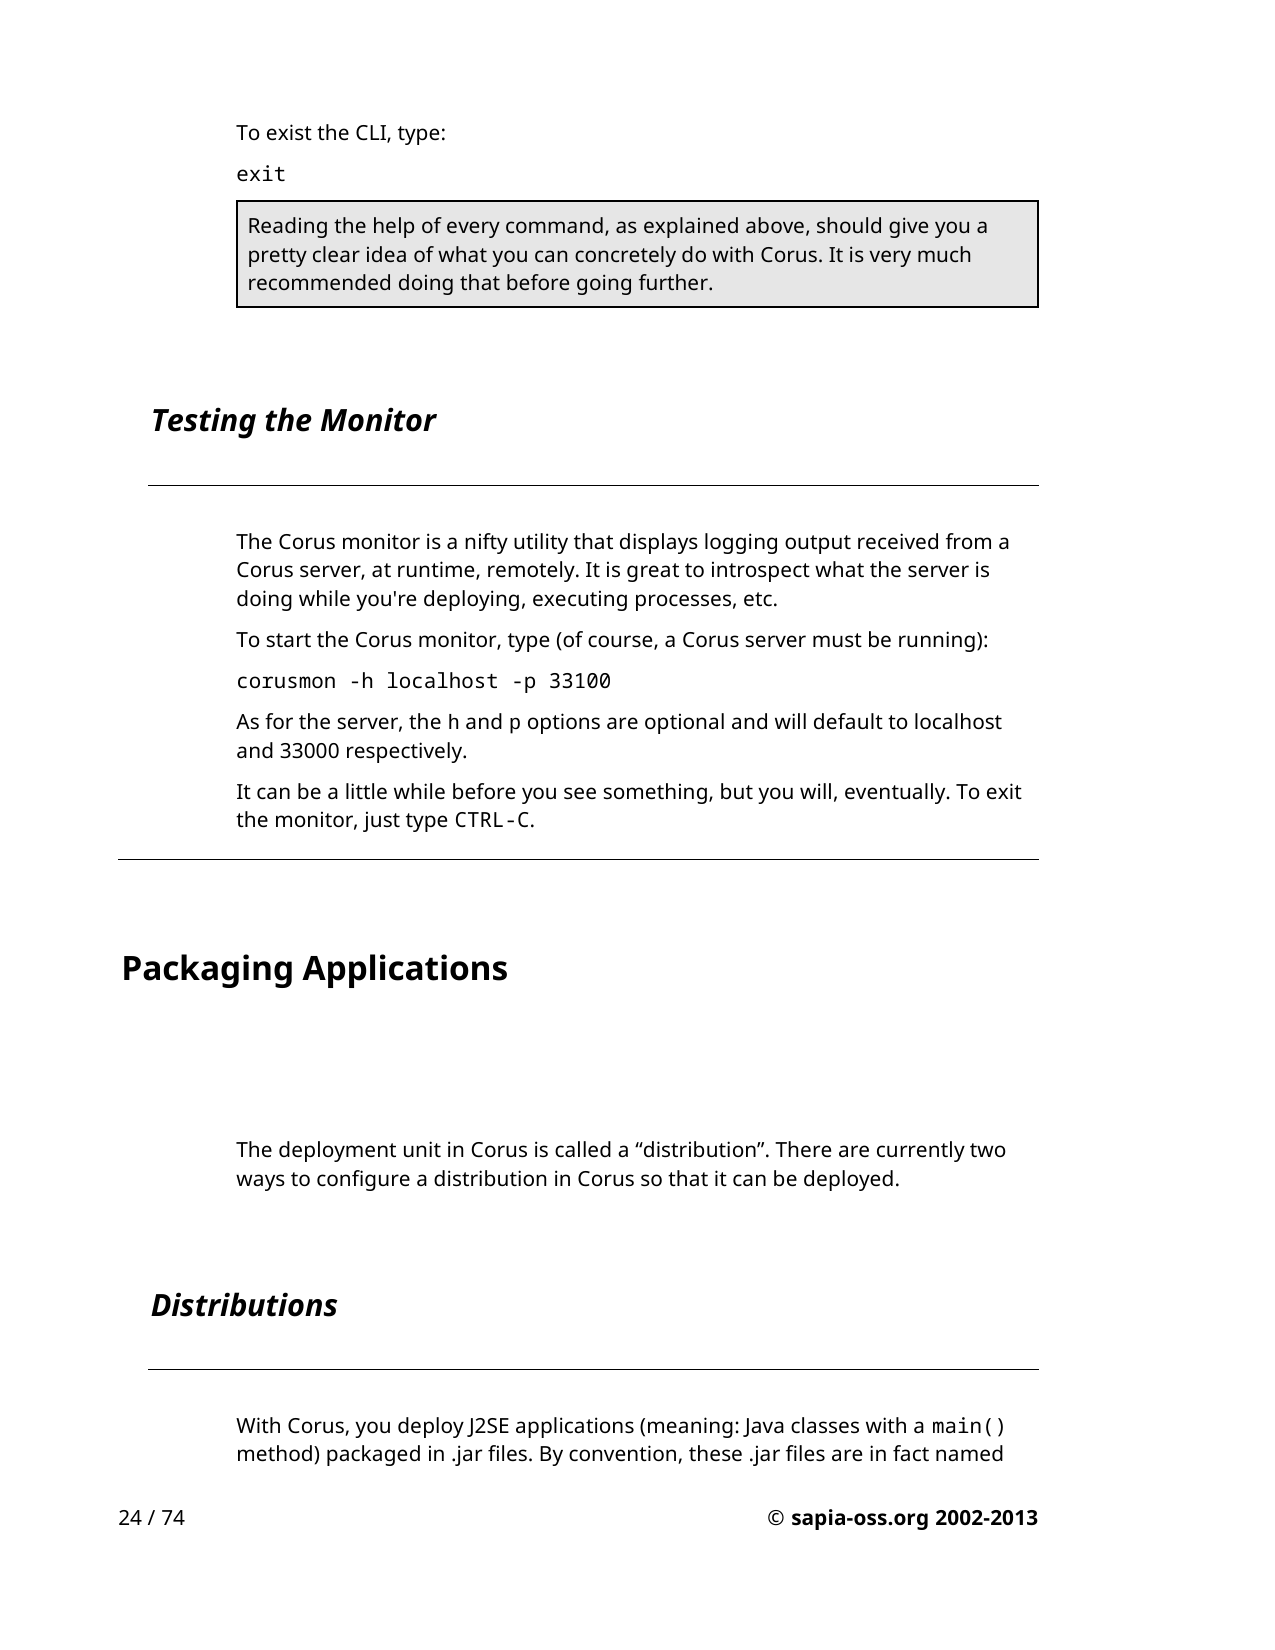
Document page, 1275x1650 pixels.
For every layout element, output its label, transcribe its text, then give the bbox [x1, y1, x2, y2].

text As for the server, the h and p options are optional and will default to localhost and 33000 respectively. [236, 707, 1039, 764]
text exit [236, 159, 1039, 188]
text It can be a little while before you see something, but you will, eventually. To exit the monitor, just type CTRL-C. [236, 777, 1039, 834]
text Reading the help of every command, as explained above, should give you a pretty clear idea of what you can concretely do with Corus. It is very much recommended doing that before going further. [238, 202, 1037, 306]
subtitle Packaging Applications [118, 860, 1039, 1076]
text To start the Corus monitor, type (of course, a Corus server must be running): [236, 625, 1039, 653]
text The Corus monitor is a nifty utility that displays logging output received from a Corus server, at runtime, remotely. It is great to introspect what the server is doing while you're deploying, executing processes, etc. [236, 527, 1039, 612]
text To exist the CLI, type: [236, 118, 1039, 147]
subtitle Distributions [148, 1281, 1039, 1369]
text corusmon -h localhost -p 33100 [236, 666, 1039, 694]
text With Corus, you deploy J2SE applications (meaning: Java classes with a main() method) packaged in .jar files. By convention, these .jar files are in fact named [236, 1411, 1039, 1468]
text The deployment unit in Corus is called a “distribution”. There are currently two ways to configure a distribution in Corus so that it can be deployed. [236, 1135, 1039, 1192]
subtitle Testing the Monitor [148, 396, 1039, 485]
